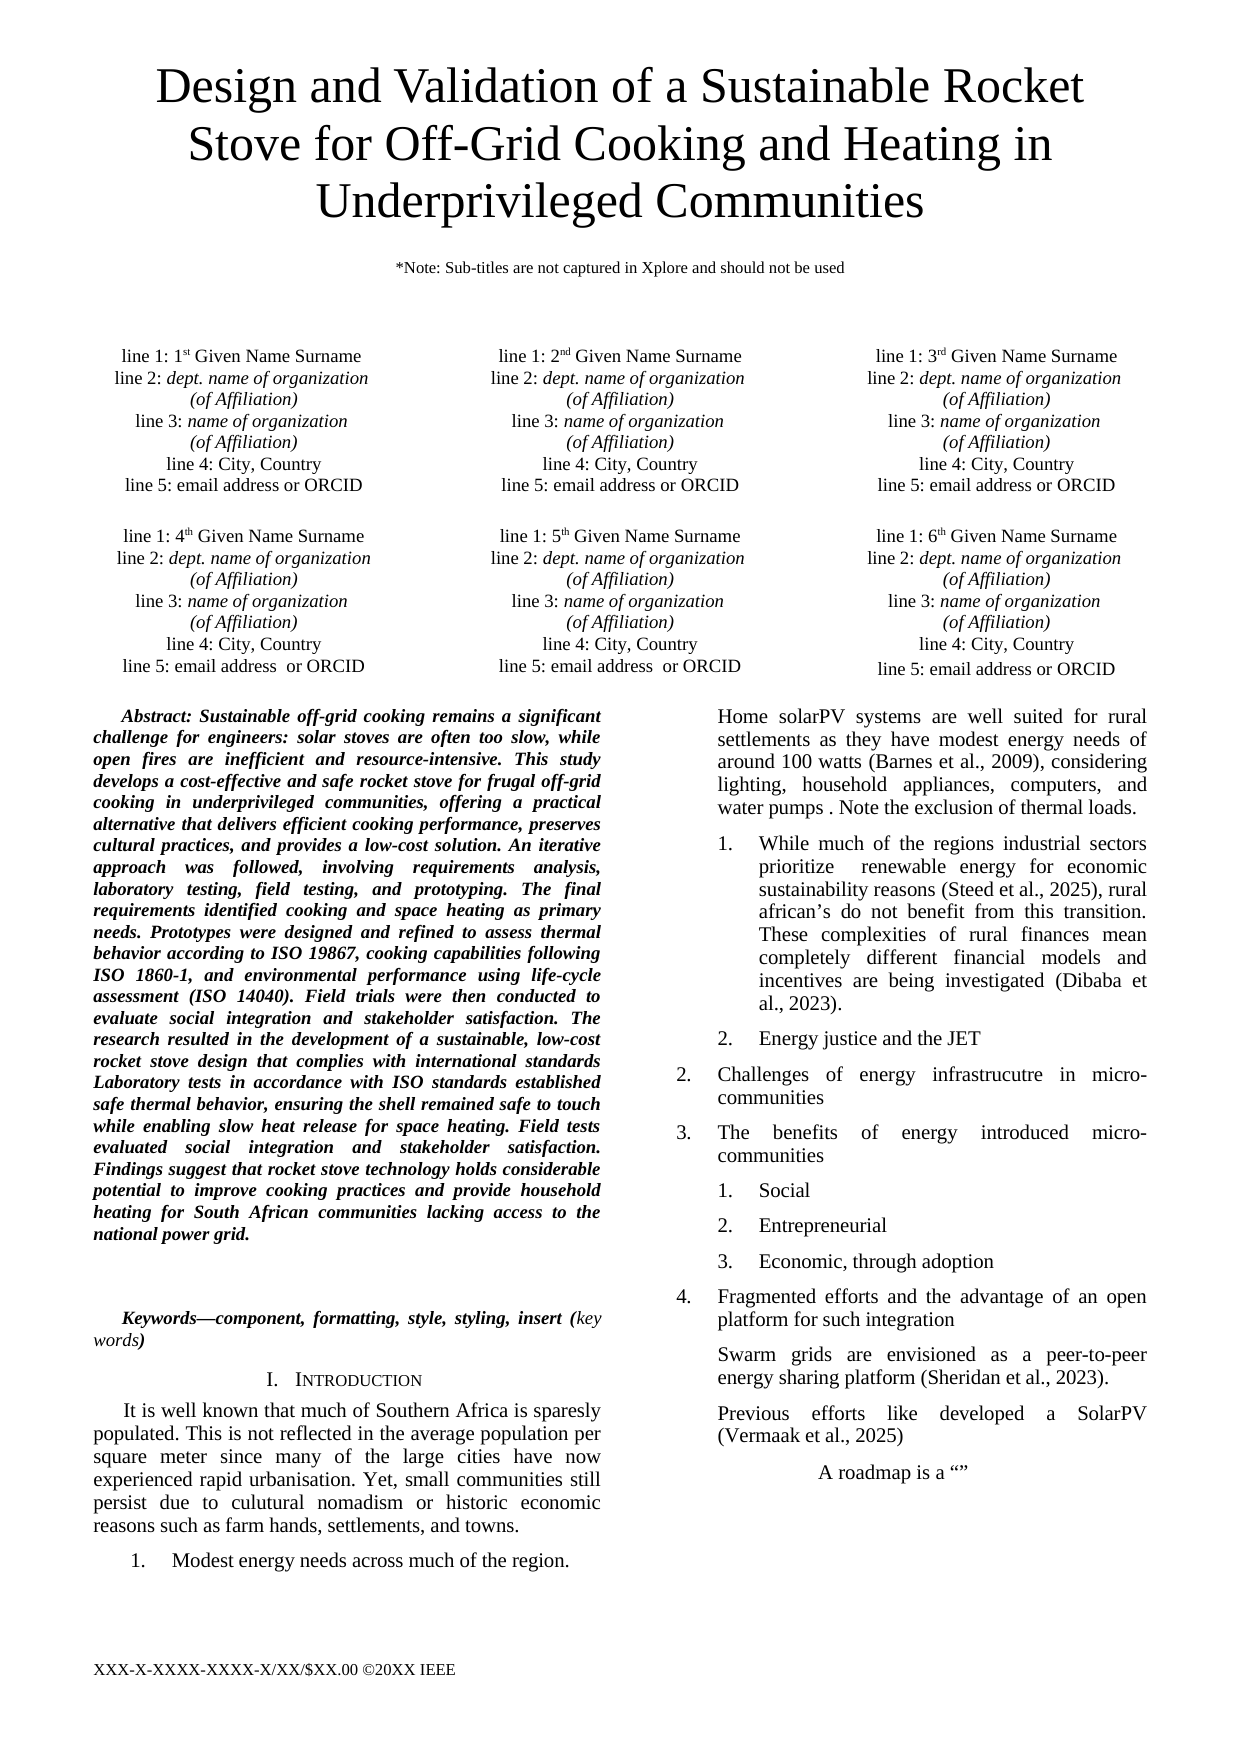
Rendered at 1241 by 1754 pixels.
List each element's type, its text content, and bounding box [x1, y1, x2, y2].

list Challenges of energy infrastrucutre in micro-communities [676, 1063, 1147, 1109]
text line 1: 6th Given Name Surname line 2: dept. name of organization (of Affiliation) line 3: name of organization (of Affiliation) line 4: City, Country line 5: email address or ORCID [846, 525, 1147, 681]
text line 1: 1st Given Name Surname line 2: dept. name of organization (of Affiliation) line 3: name of organization (of Affiliation) line 4: City, Country line 5: email address or ORCID [93, 345, 394, 496]
list The benefits of energy introduced micro-communities [676, 1121, 1147, 1167]
list Social [717, 1179, 1147, 1202]
list Previous efforts like developed a SolarPV (Vermaak et al., 2025) [676, 1402, 1147, 1447]
text *Note: Sub-titles are not captured in Xplore and should not be used [93, 258, 1147, 277]
list Modest energy needs across much of the region. [130, 1549, 601, 1572]
list Fragmented efforts and the advantage of an open platform for such integration [676, 1285, 1147, 1331]
title Design and Validation of a Sustainable Rocket Stove for Off-Grid Cooking and Heating in Underprivileged Communities [93, 56, 1147, 229]
text It is well known that much of Southern Africa is sparesly populated. This is not reflected in the average population per square meter since many of the large cities have now experienced rapid urbanisation. Yet, small communities still persist due to culutural nomadism or historic economic reasons such as farm hands, settlements, and towns. [93, 1399, 601, 1537]
list Energy justice and the JET [717, 1028, 1147, 1050]
list Home solarPV systems are well suited for rural settlements as they have modest energy needs of around 100 watts (Barnes et al., 2009), considering lighting, household appliances, computers, and water pumps . Note the exclusion of thermal loads. [676, 705, 1147, 819]
text line 1: 4th Given Name Surname line 2: dept. name of organization (of Affiliation) line 3: name of organization (of Affiliation) line 4: City, Country line 5: email address or ORCID [93, 525, 394, 676]
text Abstract: Sustainable off-grid cooking remains a significant challenge for engineers: solar stoves are often too slow, while open fires are inefficient and resource-intensive. This study develops a cost-effective and safe rocket stove for frugal off-grid cooking in underprivileged communities, offering a practical alternative that delivers efficient cooking performance, preserves cultural practices, and provides a low-cost solution. An iterative approach was followed, involving requirements analysis, laboratory testing, field testing, and prototyping. The final requirements identified cooking and space heating as primary needs. Prototypes were designed and refined to assess thermal behavior according to ISO 19867, cooking capabilities following ISO 1860-1, and environmental performance using life-cycle assessment (ISO 14040). Field trials were then conducted to evaluate social integration and stakeholder satisfaction. The research resulted in the development of a sustainable, low-cost rocket stove design that complies with international standards Laboratory tests in accordance with ISO standards established safe thermal behavior, ensuring the shell remained safe to touch while enabling slow heat release for space heating. Field tests evaluated social integration and stakeholder satisfaction. Findings suggest that rocket stove technology holds considerable potential to improve cooking practices and provide household heating for South African communities lacking access to the national power grid. [93, 705, 601, 1244]
text line 1: 2nd Given Name Surname line 2: dept. name of organization (of Affiliation) line 3: name of organization (of Affiliation) line 4: City, Country line 5: email address or ORCID [469, 345, 771, 496]
list While much of the regions industrial sectors prioritize renewable energy for economic sustainability reasons (Steed et al., 2025), rural african’s do not benefit from this transition. These complexities of rural finances mean completely different financial models and incentives are being investigated (Dibaba et al., 2023). [717, 832, 1147, 1015]
text line 1: 3rd Given Name Surname line 2: dept. name of organization (of Affiliation) line 3: name of organization (of Affiliation) line 4: City, Country line 5: email address or ORCID [846, 345, 1147, 496]
text line 1: 5th Given Name Surname line 2: dept. name of organization (of Affiliation) line 3: name of organization (of Affiliation) line 4: City, Country line 5: email address or ORCID [469, 525, 771, 676]
text A roadmap is a “” [639, 1460, 1147, 1484]
list Economic, through adoption [717, 1250, 1147, 1273]
text Keywords—component, formatting, style, styling, insert (key words) [93, 1307, 601, 1350]
list Swarm grids are envisioned as a peer-to-peer energy sharing platform (Sheridan et al., 2023). [676, 1343, 1147, 1389]
list Entrepreneurial [717, 1215, 1147, 1237]
subtitle Introduction [93, 1367, 601, 1391]
